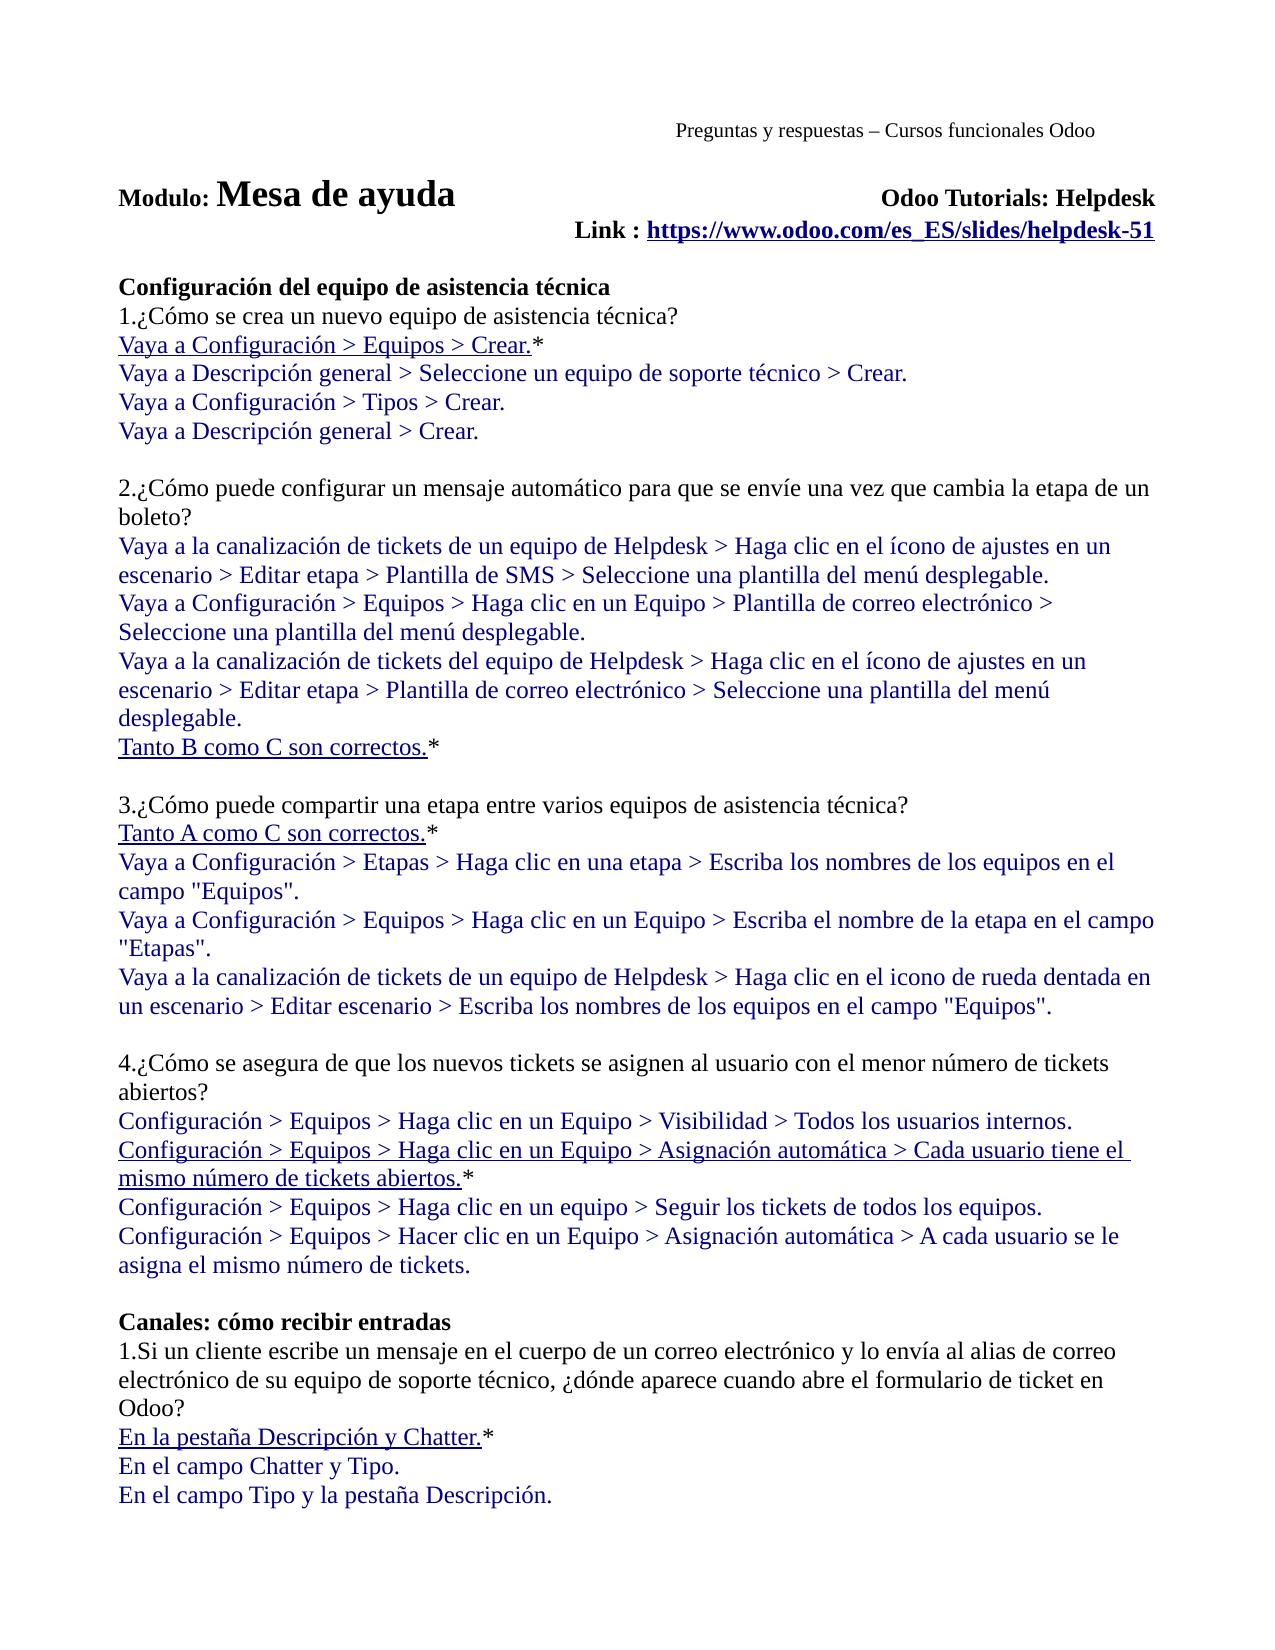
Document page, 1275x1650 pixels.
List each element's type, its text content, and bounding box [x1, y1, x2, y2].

text 2.¿Cómo puede configurar un mensaje automático para que se envíe una vez que cambia la etapa de un boleto? [118, 473, 1157, 531]
text Vaya a Descripción general > Crear. [118, 416, 1157, 445]
text Vaya a Configuración > Equipos > Haga clic en un Equipo > Escriba el nombre de la etapa en el campo "Etapas". [118, 905, 1157, 962]
text Configuración > Equipos > Haga clic en un Equipo > Asignación automática > Cada usuario tiene el mismo número de tickets abiertos.* [118, 1135, 1157, 1192]
text 3.¿Cómo puede compartir una etapa entre varios equipos de asistencia técnica? [118, 790, 1157, 818]
text Vaya a la canalización de tickets del equipo de Helpdesk > Haga clic en el ícono de ajustes en un escenario > Editar etapa > Plantilla de correo electrónico > Seleccione una plantilla del menú desplegable. [118, 646, 1157, 732]
text Link : https://www.odoo.com/es_ES/slides/helpdesk-51 [118, 215, 1157, 243]
text Vaya a Configuración > Etapas > Haga clic en una etapa > Escriba los nombres de los equipos en el campo "Equipos". [118, 847, 1157, 905]
text En el campo Chatter y Tipo. [118, 1451, 1157, 1480]
text Configuración > Equipos > Haga clic en un Equipo > Visibilidad > Todos los usuarios internos. [118, 1106, 1157, 1135]
text 1.¿Cómo se crea un nuevo equipo de asistencia técnica? [118, 301, 1157, 330]
text Vaya a Configuración > Tipos > Crear. [118, 387, 1157, 416]
text Vaya a Descripción general > Seleccione un equipo de soporte técnico > Crear. [118, 358, 1157, 387]
text Configuración > Equipos > Haga clic en un equipo > Seguir los tickets de todos los equipos. [118, 1192, 1157, 1221]
text Vaya a Configuración > Equipos > Haga clic en un Equipo > Plantilla de correo electrónico > Seleccione una plantilla del menú desplegable. [118, 588, 1157, 646]
text 1.Si un cliente escribe un mensaje en el cuerpo de un correo electrónico y lo envía al alias de correo electrónico de su equipo de soporte técnico, ¿dónde aparece cuando abre el formulario de ticket en Odoo? [118, 1336, 1157, 1422]
text Vaya a la canalización de tickets de un equipo de Helpdesk > Haga clic en el ícono de ajustes en un escenario > Editar etapa > Plantilla de SMS > Seleccione una plantilla del menú desplegable. [118, 531, 1157, 588]
text Vaya a Configuración > Equipos > Crear.* [118, 330, 1157, 358]
text Configuración del equipo de asistencia técnica [118, 272, 1157, 301]
text Configuración > Equipos > Hacer clic en un Equipo > Asignación automática > A cada usuario se le asigna el mismo número de tickets. [118, 1221, 1157, 1278]
text Tanto B como C son correctos.* [118, 732, 1157, 761]
text Vaya a la canalización de tickets de un equipo de Helpdesk > Haga clic en el icono de rueda dentada en un escenario > Editar escenario > Escriba los nombres de los equipos en el campo "Equipos". [118, 962, 1157, 1020]
text Modulo: Mesa de ayuda Odoo Tutorials: Helpdesk [118, 172, 1157, 215]
text Canales: cómo recibir entradas [118, 1307, 1157, 1336]
text 4.¿Cómo se asegura de que los nuevos tickets se asignen al usuario con el menor número de tickets abiertos? [118, 1048, 1157, 1106]
text En el campo Tipo y la pestaña Descripción. [118, 1480, 1157, 1508]
text En la pestaña Descripción y Chatter.* [118, 1422, 1157, 1451]
text Tanto A como C son correctos.* [118, 818, 1157, 847]
